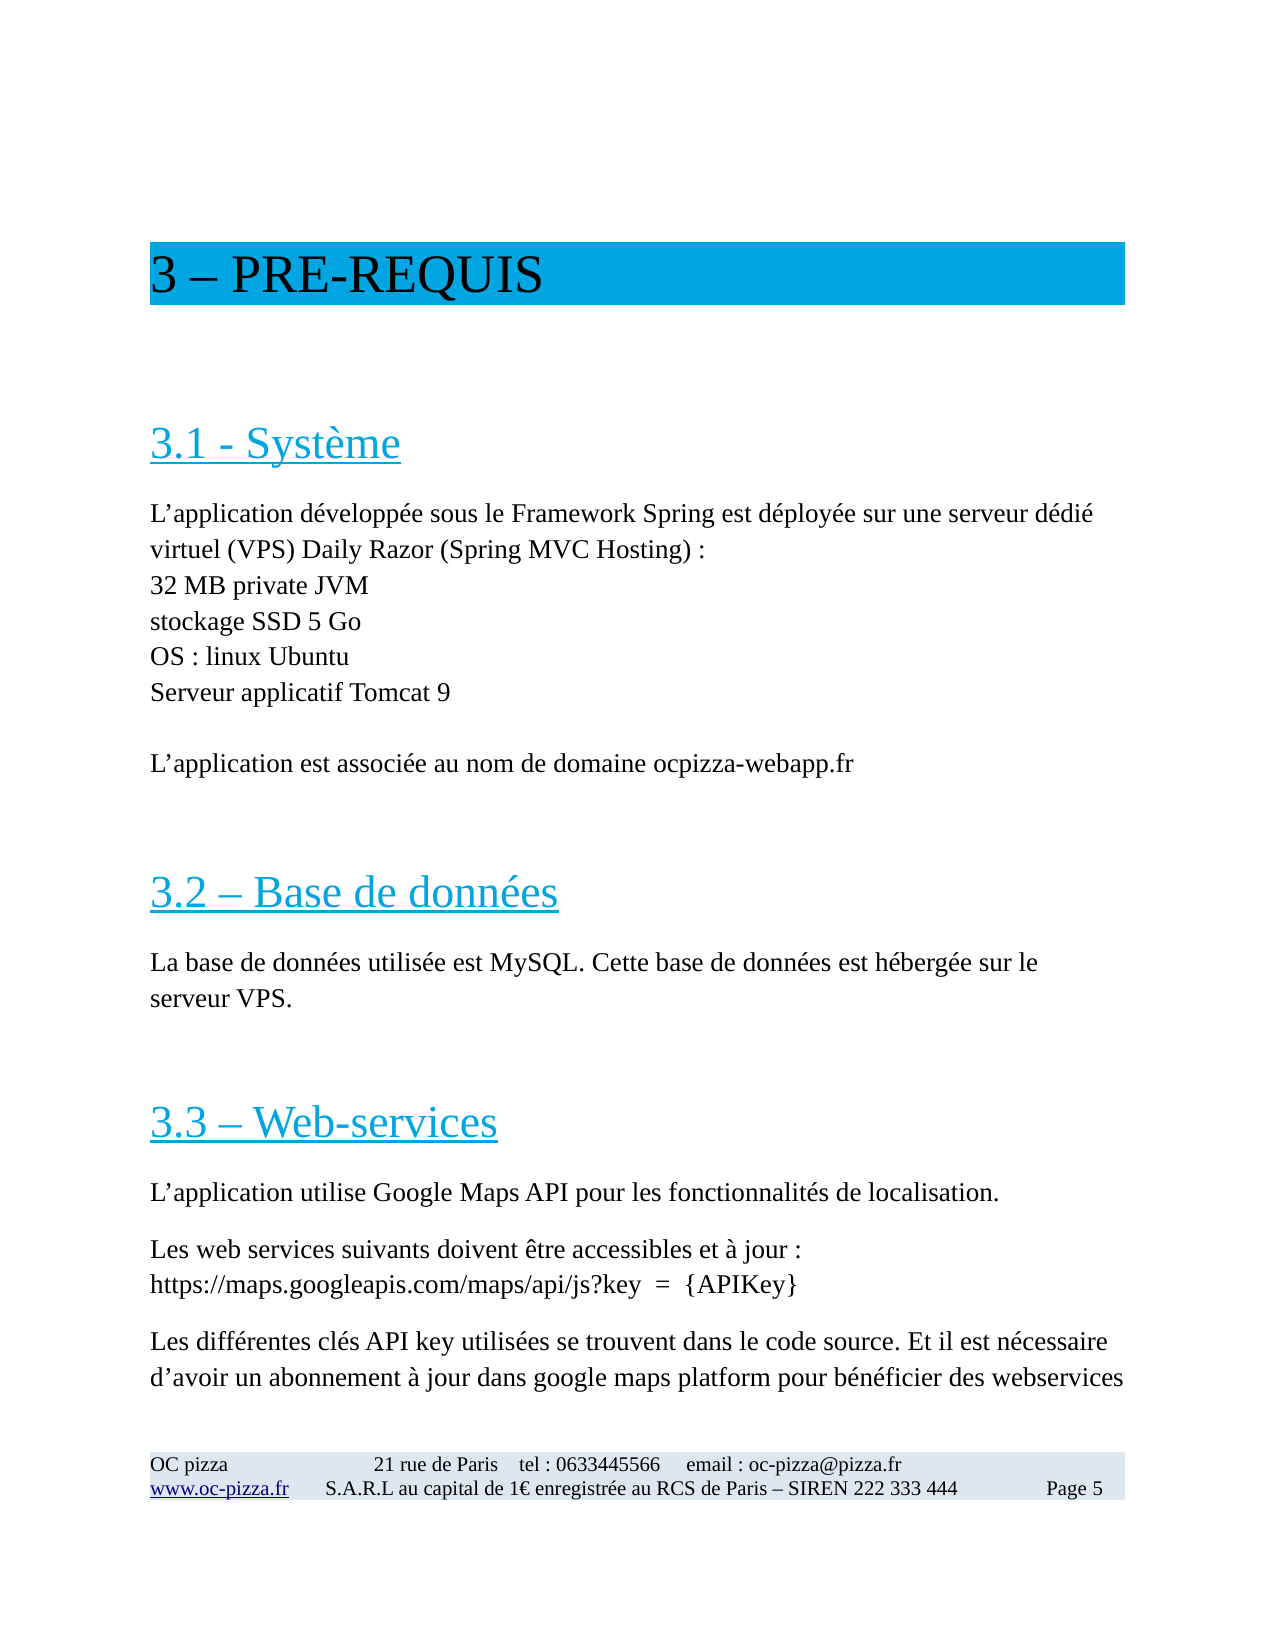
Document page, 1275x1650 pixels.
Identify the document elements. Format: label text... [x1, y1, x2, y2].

text OS : linux Ubuntu [150, 640, 1125, 672]
text La base de données utilisée est MySQL. Cette base de données est hébergée sur le serveur VPS. [150, 946, 1125, 1013]
text 32 MB private JVM [150, 569, 1125, 600]
text 3.1 - Système [150, 416, 1125, 469]
text Les différentes clés API key utilisées se trouvent dans le code source. Et il est nécessaire d’avoir un abonnement à jour dans google maps platform pour bénéficier des webservices [150, 1325, 1125, 1392]
text Serveur applicatif Tomcat 9 [150, 676, 1125, 707]
text 3.2 – Base de données [150, 865, 1125, 917]
text 3.3 – Web-services [150, 1095, 1125, 1148]
text L’application développée sous le Framework Spring est déployée sur une serveur dédié virtuel (VPS) Daily Razor (Spring MVC Hosting) : [150, 497, 1125, 564]
text L’application utilise Google Maps API pour les fonctionnalités de localisation. [150, 1176, 1125, 1207]
text 3 – PRE-REQUIS [150, 242, 1125, 305]
text Les web services suivants doivent être accessibles et à jour : https://maps.googleapis.com/maps/api/js?key = {APIKey} [150, 1233, 1125, 1300]
text L’application est associée au nom de domaine ocpizza-webapp.fr [150, 748, 1125, 779]
text stockage SSD 5 Go [150, 605, 1125, 636]
